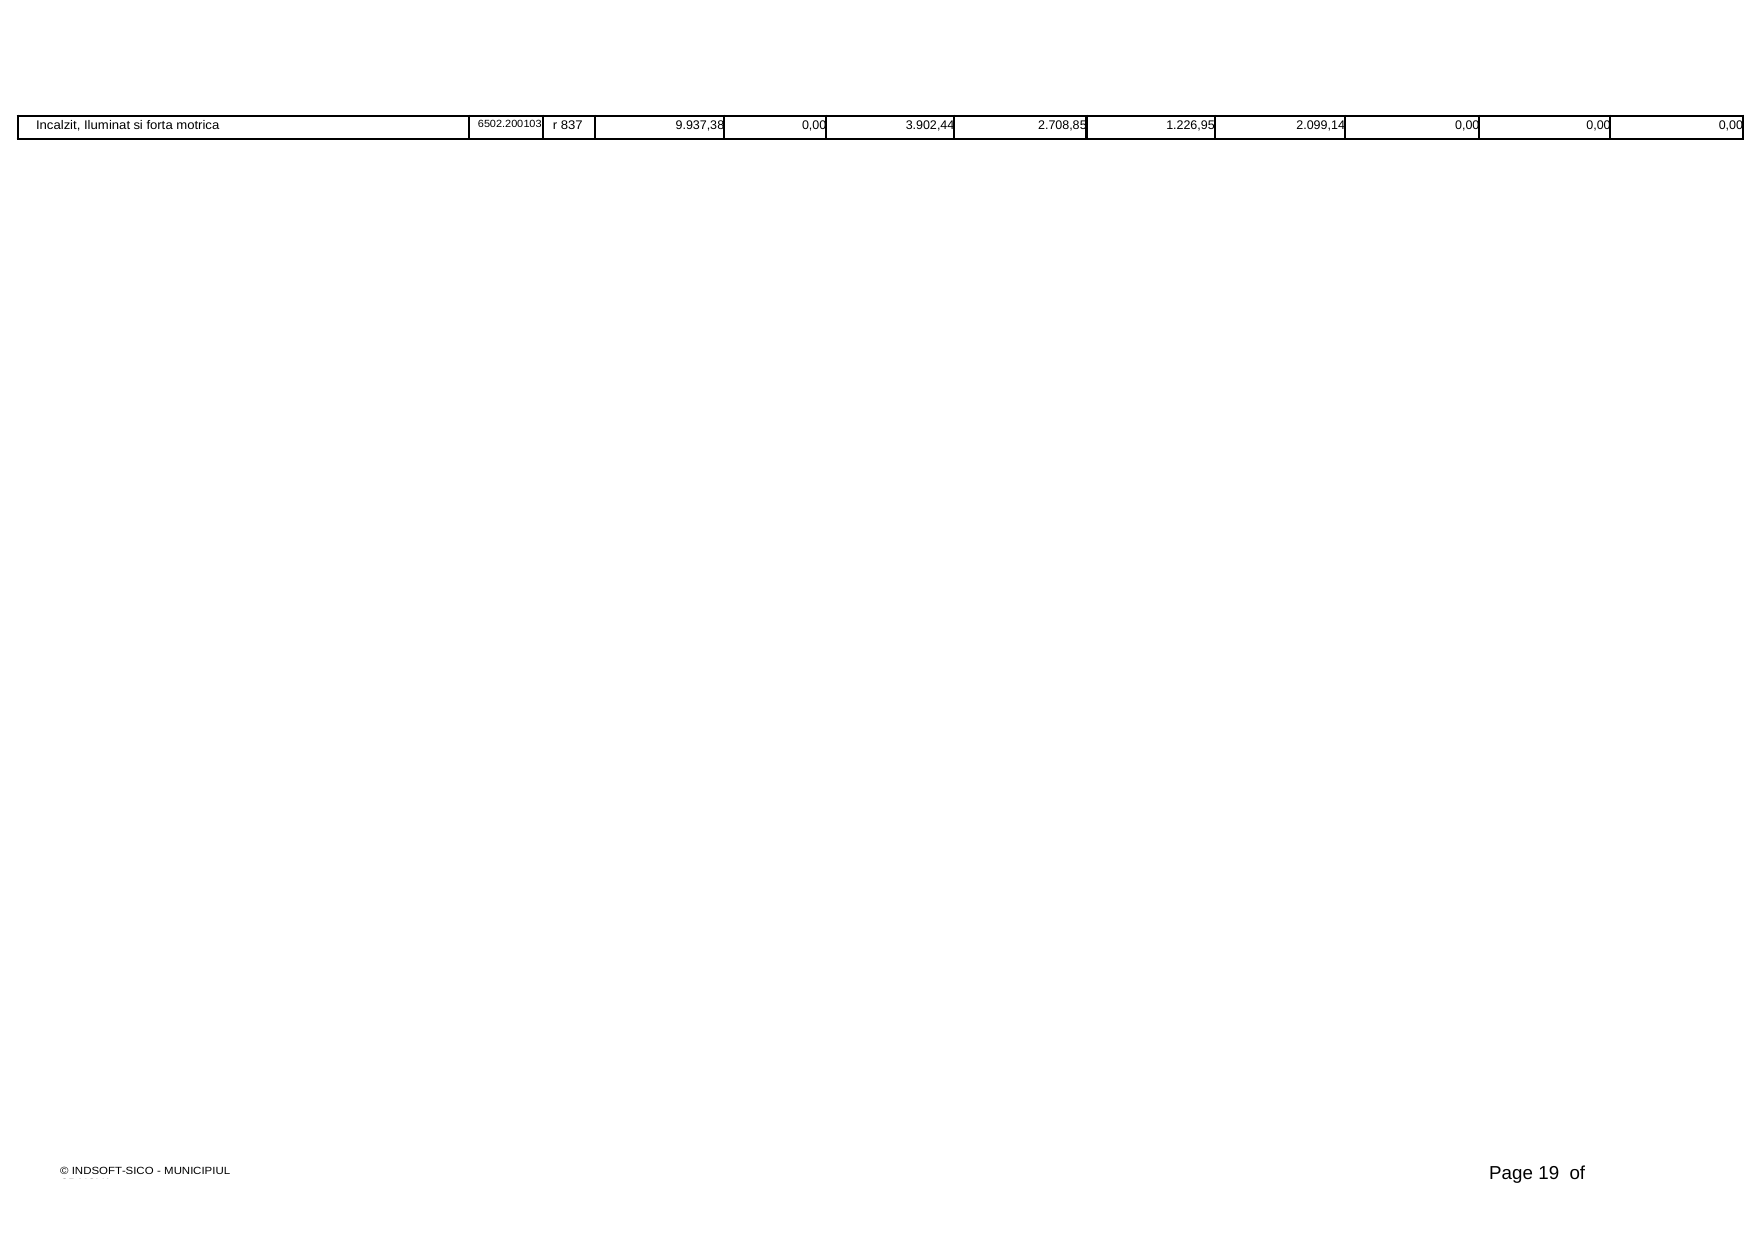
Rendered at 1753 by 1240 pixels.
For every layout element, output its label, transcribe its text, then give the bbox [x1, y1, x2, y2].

table_cell 6502.200103 [470, 117, 542, 138]
table_cell 0,00 [1611, 117, 1742, 138]
table_cell 0,00 [1346, 117, 1478, 138]
table_cell r 837 [544, 117, 594, 138]
table_cell 2.708,85 [955, 117, 1085, 138]
table_cell 3.902,44 [827, 117, 953, 138]
table_cell Incalzit, Iluminat si forta motrica [19, 117, 468, 138]
table_cell 9.937,38 [596, 117, 723, 138]
table_cell 1.226,95 [1088, 117, 1214, 138]
table_cell 2.099,14 [1216, 117, 1344, 138]
table_cell 0,00 [1480, 117, 1609, 138]
table_cell 0,00 [725, 117, 825, 138]
